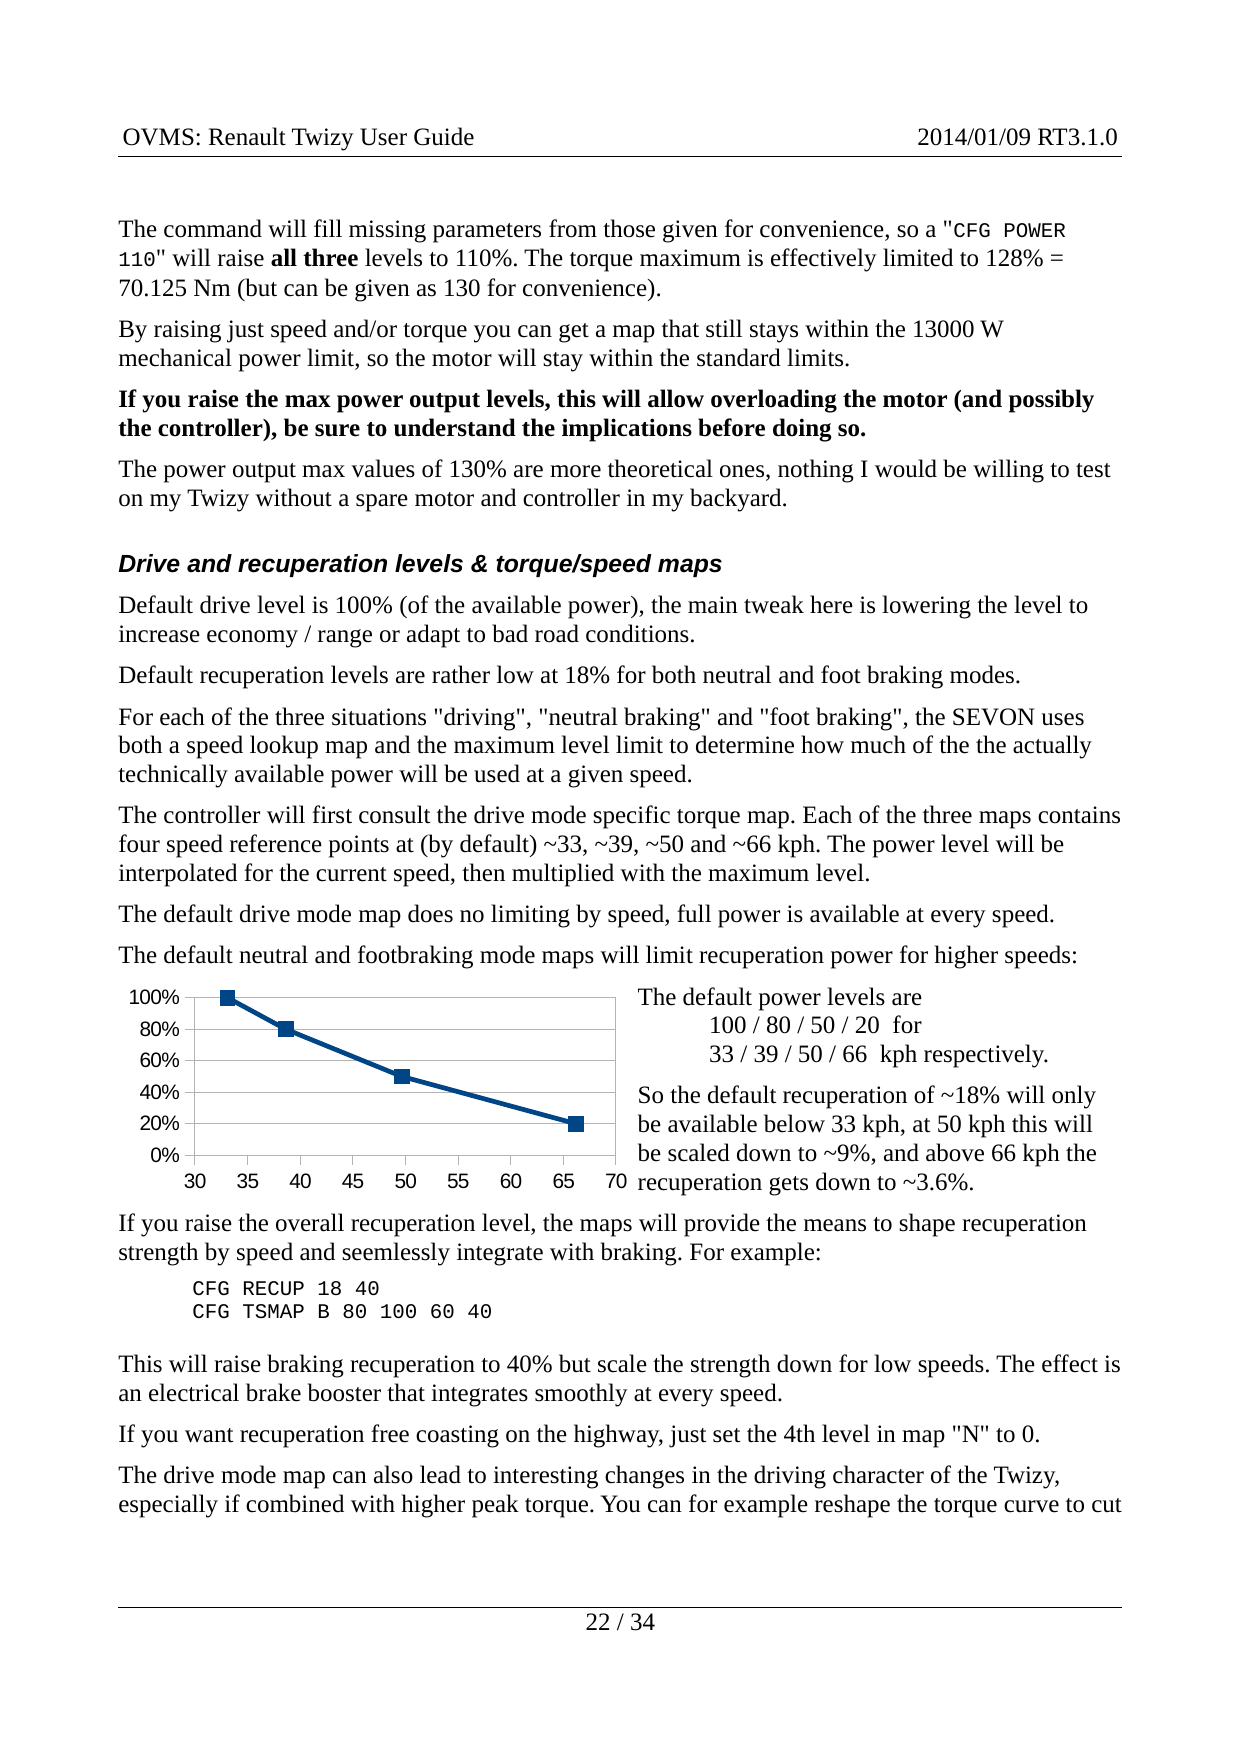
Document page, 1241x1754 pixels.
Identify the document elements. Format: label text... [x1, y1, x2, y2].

text This will raise braking recuperation to 40% but scale the strength down for low speeds. The effect is an electrical brake booster that integrates smoothly at every speed. [118, 1349, 1122, 1406]
text If you raise the max power output levels, this will allow overloading the motor (and possibly the controller), be sure to understand the implications before doing so. [118, 384, 1122, 442]
text By raising just speed and/or torque you can get a map that still stays within the 13000 W mechanical power limit, so the motor will stay within the standard limits. [118, 314, 1122, 372]
text The power output max values of 130% are more theoretical ones, nothing I would be willing to test on my Twizy without a spare motor and controller in my backyard. [118, 454, 1122, 512]
text The default drive mode map does no limiting by speed, full power is available at every speed. [118, 899, 1122, 928]
subtitle Drive and recuperation levels & torque/speed maps [118, 549, 1122, 578]
text The drive mode map can also lead to interesting changes in the driving character of the Twizy, especially if combined with higher peak torque. You can for example reshape the torque curve to cut [118, 1460, 1122, 1518]
text The default power levels are 100 / 80 / 50 / 20 for 33 / 39 / 50 / 66 kph respectively. [638, 982, 1122, 1068]
text Default recuperation levels are rather low at 18% for both neutral and foot braking modes. [118, 660, 1122, 689]
text The controller will first consult the drive mode specific torque map. Each of the three maps contains four speed reference points at (by default) ~33, ~39, ~50 and ~66 kph. The power level will be interpolated for the current speed, then multiplied with the maximum level. [118, 800, 1122, 887]
text The default neutral and footbraking mode maps will limit recuperation power for higher speeds: [118, 940, 1122, 969]
text So the default recuperation of ~18% will only be available below 33 kph, at 50 kph this will be scaled down to ~9%, and above 66 kph the recuperation gets down to ~3.6%. [638, 1080, 1122, 1195]
text If you want recuperation free coasting on the highway, just set the 4th level in map "N" to 0. [118, 1419, 1122, 1448]
text The command will fill missing parameters from those given for convenience, so a "CFG POWER 110" will raise all three levels to 110%. The torque maximum is effectively limited to 128% = 70.125 Nm (but can be given as 130 for convenience). [118, 214, 1122, 302]
text If you raise the overall recuperation level, the maps will provide the means to shape recuperation strength by speed and seemlessly integrate with braking. For example: [118, 1208, 1122, 1265]
text CFG RECUP 18 40 CFG TSMAP B 80 100 60 40 [192, 1278, 1122, 1349]
text Default drive level is 100% (of the available power), the main tweak here is lowering the level to increase economy / range or adapt to bad road conditions. [118, 590, 1122, 648]
text For each of the three situations "driving", "neutral braking" and "foot braking", the SEVON uses both a speed lookup map and the maximum level limit to determine how much of the the actually technically available power will be used at a given speed. [118, 702, 1122, 788]
